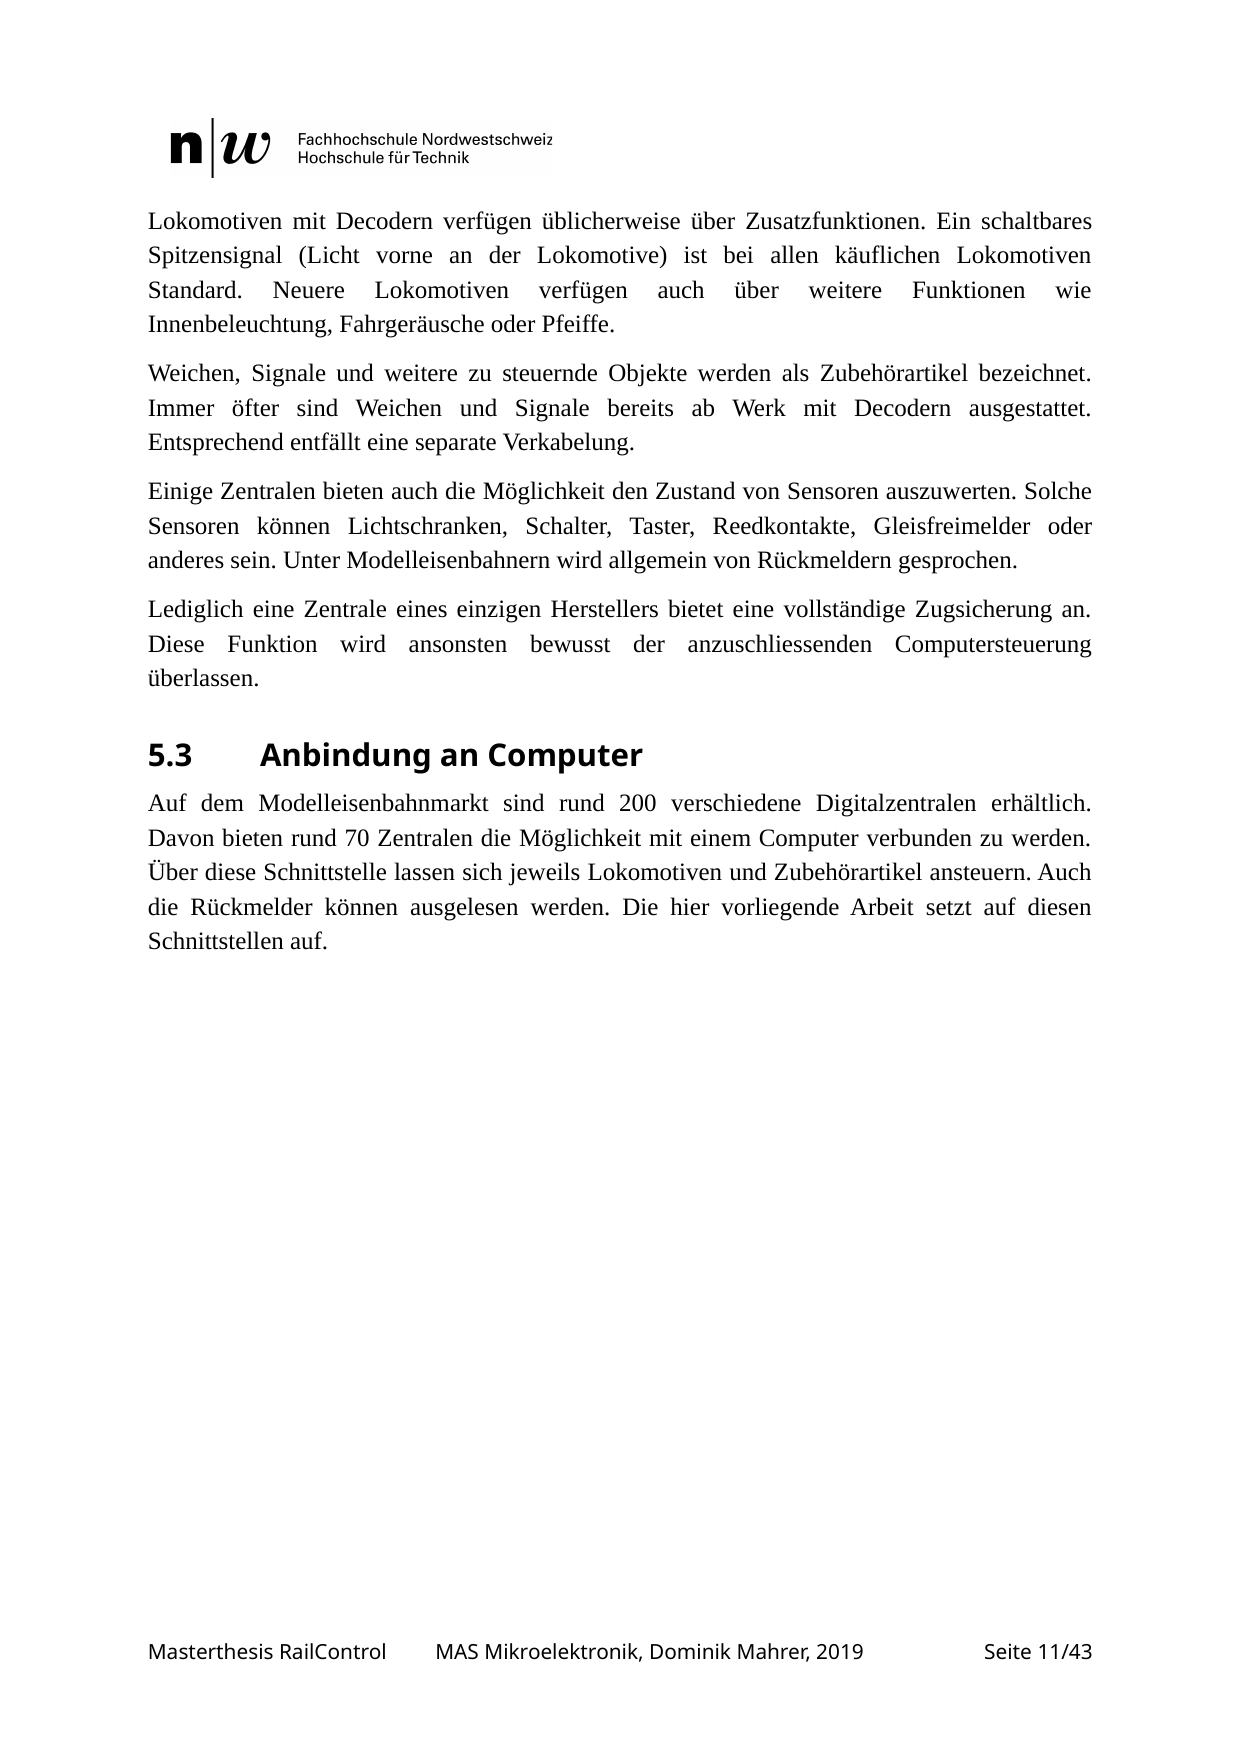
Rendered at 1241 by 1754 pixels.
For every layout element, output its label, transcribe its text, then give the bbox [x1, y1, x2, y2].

picture [170, 118, 553, 178]
text Weichen, Signale und weitere zu steuernde Objekte werden als Zubehörartikel bezeichnet. Immer öfter sind Weichen und Signale bereits ab Werk mit Decodern ausgestattet. Entsprechend entfällt eine separate Verkabelung. [148, 358, 1093, 456]
subtitle Anbindung an Computer [148, 733, 1093, 776]
text Einige Zentralen bieten auch die Möglichkeit den Zustand von Sensoren auszuwerten. Solche Sensoren können Lichtschranken, Schalter, Taster, Reedkontakte, Gleisfreimelder oder anderes sein. Unter Modelleisenbahnern wird allgemein von Rückmeldern gesprochen. [148, 476, 1093, 574]
text Lediglich eine Zentrale eines einzigen Herstellers bietet eine vollständige Zugsicherung an. Diese Funktion wird ansonsten bewusst der anzuschliessenden Computersteuerung überlassen. [148, 594, 1093, 692]
text Auf dem Modelleisenbahnmarkt sind rund 200 verschiedene Digitalzentralen erhältlich. Davon bieten rund 70 Zentralen die Möglichkeit mit einem Computer verbunden zu werden. Über diese Schnittstelle lassen sich jeweils Lokomotiven und Zubehörartikel ansteuern. Auch die Rückmelder können ausgelesen werden. Die hier vorliegende Arbeit setzt auf diesen Schnittstellen auf. [148, 788, 1093, 955]
text Lokomotiven mit Decodern verfügen üblicherweise über Zusatzfunktionen. Ein schaltbares Spitzensignal (Licht vorne an der Lokomotive) ist bei allen käuflichen Lokomotiven Standard. Neuere Lokomotiven verfügen auch über weitere Funktionen wie Innenbeleuchtung, Fahrgeräusche oder Pfeiffe. [148, 206, 1093, 338]
